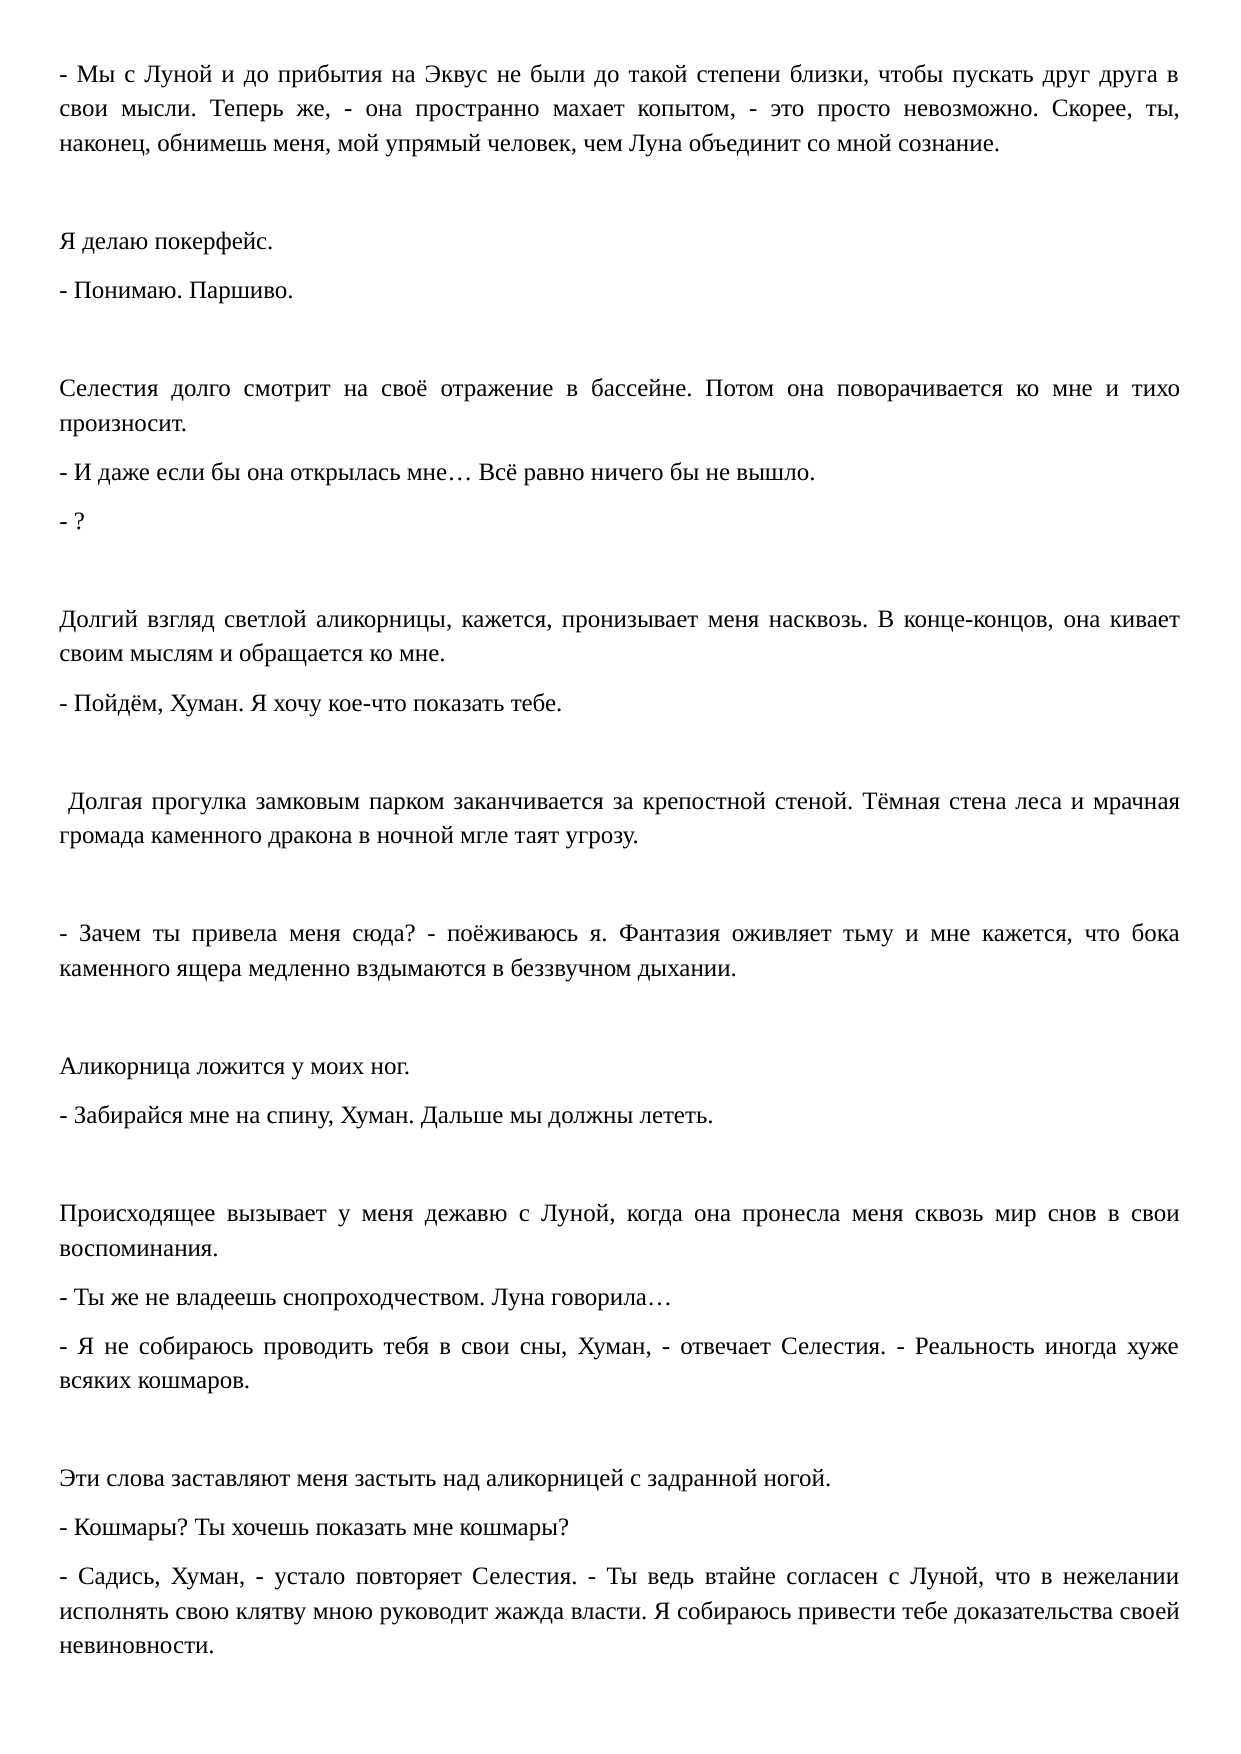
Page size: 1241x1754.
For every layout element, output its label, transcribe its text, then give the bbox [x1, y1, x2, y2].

text - Я не собираюсь проводить тебя в свои сны, Хуман, - отвечает Селестия. - Реальность иногда хуже всяких кошмаров. [59, 1331, 1181, 1394]
text - Забирайся мне на спину, Хуман. Дальше мы должны лететь. [59, 1100, 1181, 1129]
text Происходящее вызывает у меня дежавю с Луной, когда она пронесла меня сквозь мир снов в свои воспоминания. [59, 1198, 1181, 1261]
text - И даже если бы она открылась мне… Всё равно ничего бы не вышло. [59, 457, 1181, 486]
text Эти слова заставляют меня застыть над аликорницей с задранной ногой. [59, 1463, 1181, 1492]
text - Кошмары? Ты хочешь показать мне кошмары? [59, 1512, 1181, 1541]
text Аликорница ложится у моих ног. [59, 1051, 1181, 1080]
text Селестия долго смотрит на своё отражение в бассейне. Потом она поворачивается ко мне и тихо произносит. [59, 373, 1181, 437]
text - Ты же не владеешь снопроходчеством. Луна говорила… [59, 1282, 1181, 1310]
text - Садись, Хуман, - устало повторяет Селестия. - Ты ведь втайне согласен с Луной, что в нежелании исполнять свою клятву мною руководит жажда власти. Я собираюсь привести тебе доказательства своей невиновности. [59, 1561, 1181, 1659]
text - Зачем ты привела меня сюда? - поёживаюсь я. Фантазия оживляет тьму и мне кажется, что бока каменного ящера медленно вздымаются в беззвучном дыхании. [59, 918, 1181, 982]
text - Понимаю. Паршиво. [59, 275, 1181, 304]
text - Пойдём, Хуман. Я хочу кое-что показать тебе. [59, 688, 1181, 716]
text - Мы с Луной и до прибытия на Эквус не были до такой степени близки, чтобы пускать друг друга в свои мысли. Теперь же, - она пространно махает копытом, - это просто невозможно. Скорее, ты, наконец, обнимешь меня, мой упрямый человек, чем Луна объединит со мной сознание. [59, 59, 1181, 157]
text Я делаю покерфейс. [59, 226, 1181, 255]
text - ? [59, 506, 1181, 535]
text Долгий взгляд светлой аликорницы, кажется, пронизывает меня насквозь. В конце-концов, она кивает своим мыслям и обращается ко мне. [59, 604, 1181, 667]
text Долгая прогулка замковым парком заканчивается за крепостной стеной. Тёмная стена леса и мрачная громада каменного дракона в ночной мгле таят угрозу. [59, 786, 1181, 849]
